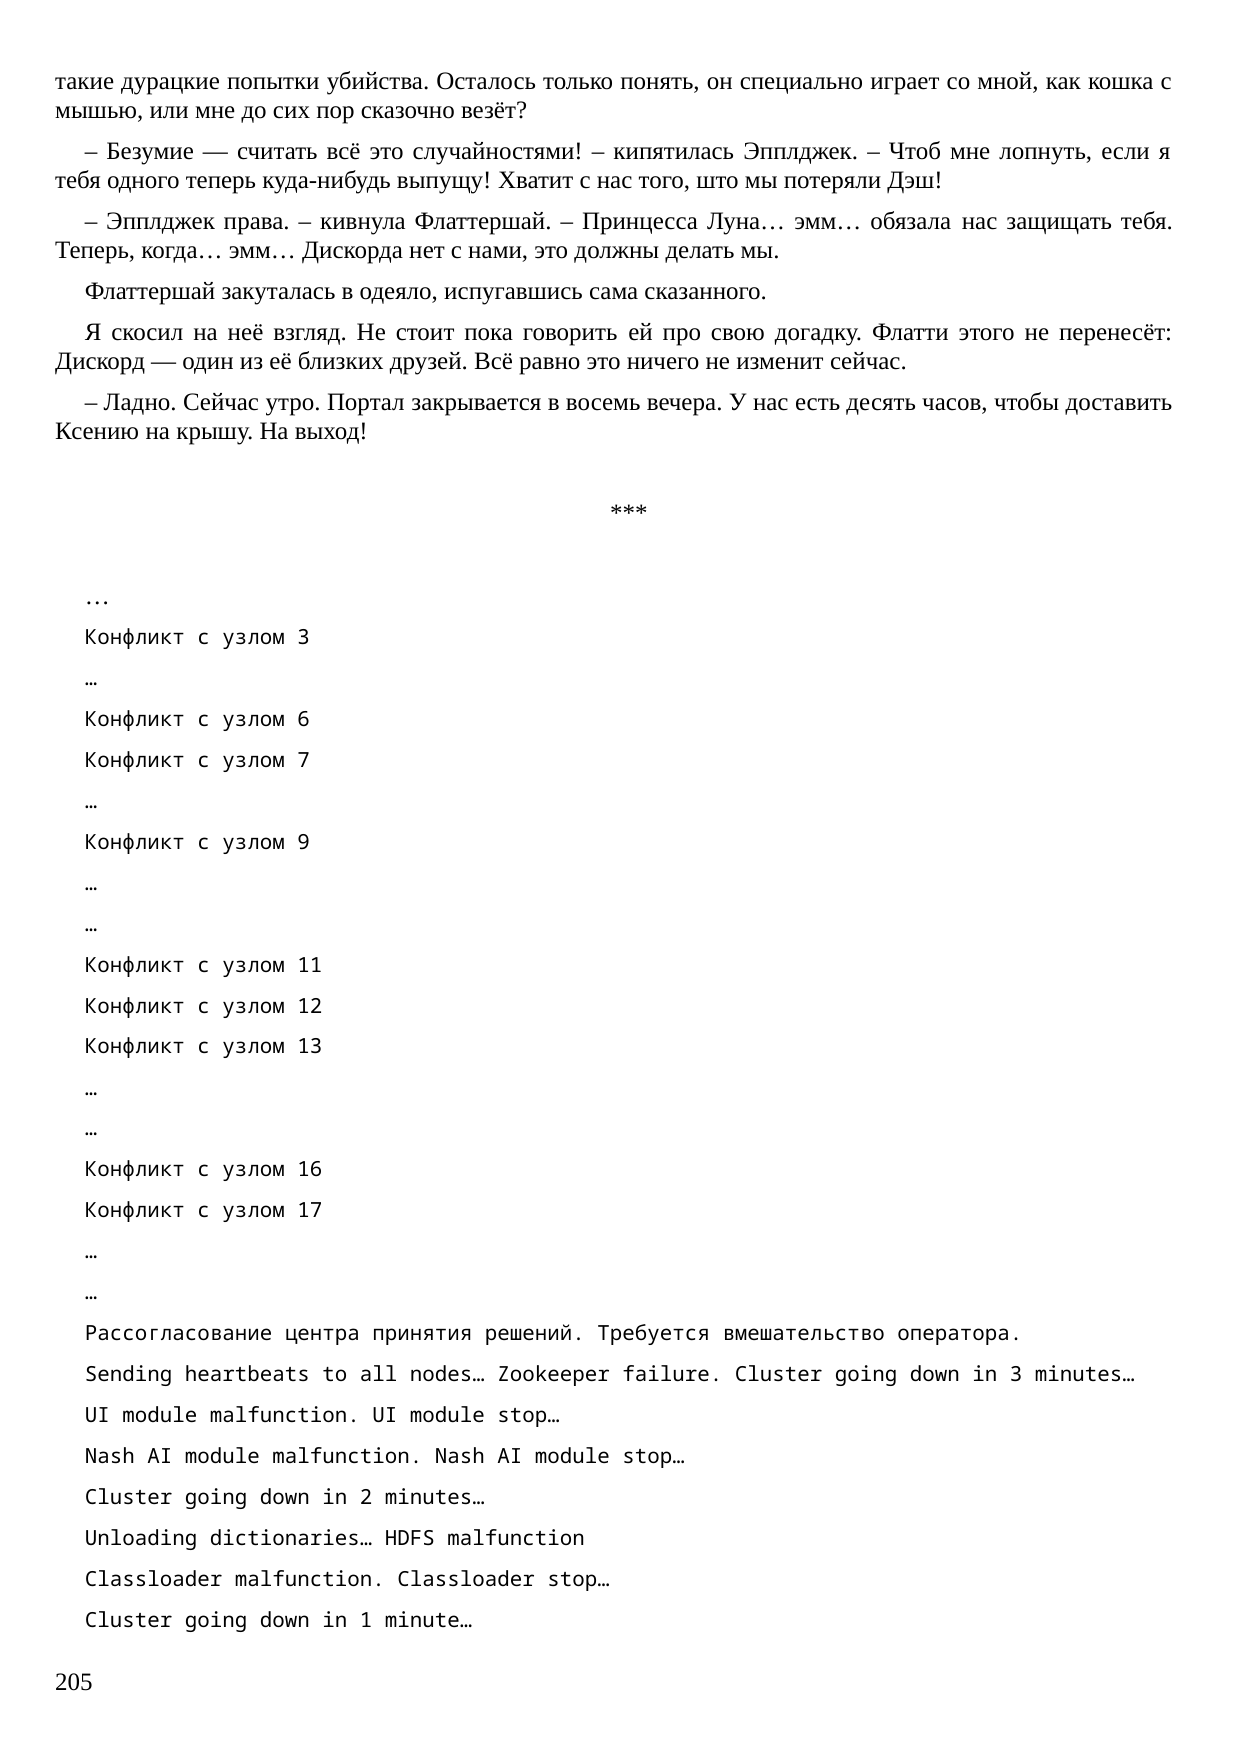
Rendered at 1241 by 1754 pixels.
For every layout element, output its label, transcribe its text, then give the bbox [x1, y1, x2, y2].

text Конфликт с узлом 3 [55, 622, 1173, 651]
text *** [55, 498, 1173, 527]
text … [55, 663, 1173, 692]
text … [55, 868, 1173, 896]
text Cluster going down in 2 minutes… [55, 1482, 1173, 1510]
text – Безумие — считать всё это случайностями! – кипятилась Эпплджек. – Чтоб мне лопнуть, если я тебя одного теперь куда-нибудь выпущу! Хватит с нас того, што мы потеряли Дэш! [55, 136, 1173, 193]
text – Ладно. Сейчас утро. Портал закрывается в восемь вечера. У нас есть десять часов, чтобы доставить Ксению на крышу. На выход! [55, 387, 1173, 445]
text Sending heartbeats to all nodes… Zookeeper failure. Cluster going down in 3 minutes… [55, 1359, 1173, 1388]
text Конфликт с узлом 6 [55, 704, 1173, 733]
text … [55, 786, 1173, 814]
text Рассогласование центра принятия решений. Требуется вмешательство оператора. [55, 1318, 1173, 1347]
text … [55, 581, 1173, 610]
text … [55, 1277, 1173, 1306]
text Конфликт с узлом 13 [55, 1032, 1173, 1060]
text Конфликт с узлом 9 [55, 827, 1173, 855]
text такие дурацкие попытки убийства. Осталось только понять, он специально играет со мной, как кошка с мышью, или мне до сих пор сказочно везёт? [55, 66, 1173, 123]
text Конфликт с узлом 16 [55, 1154, 1173, 1183]
text Флаттершай закуталась в одеяло, испугавшись сама сказанного. [55, 276, 1173, 305]
text Конфликт с узлом 17 [55, 1195, 1173, 1224]
text Конфликт с узлом 11 [55, 950, 1173, 978]
text Конфликт с узлом 12 [55, 991, 1173, 1019]
text … [55, 1236, 1173, 1265]
text Конфликт с узлом 7 [55, 745, 1173, 773]
text Nash AI module malfunction. Nash AI module stop… [55, 1441, 1173, 1469]
text UI module malfunction. UI module stop… [55, 1400, 1173, 1428]
text … [55, 909, 1173, 937]
text Я скосил на неё взгляд. Не стоит пока говорить ей про свою догадку. Флатти этого не перенесёт: Дискорд — один из её близких друзей. Всё равно это ничего не изменит сейчас. [55, 317, 1173, 375]
text Cluster going down in 1 minute… [55, 1605, 1173, 1633]
text … [55, 1113, 1173, 1142]
text … [55, 1073, 1173, 1101]
text Unloading dictionaries… HDFS malfunction [55, 1523, 1173, 1551]
text Classloader malfunction. Classloader stop… [55, 1564, 1173, 1592]
text – Эпплджек права. – кивнула Флаттершай. – Принцесса Луна… эмм… обязала нас защищать тебя. Теперь, когда… эмм… Дискорда нет с нами, это должны делать мы. [55, 206, 1173, 263]
